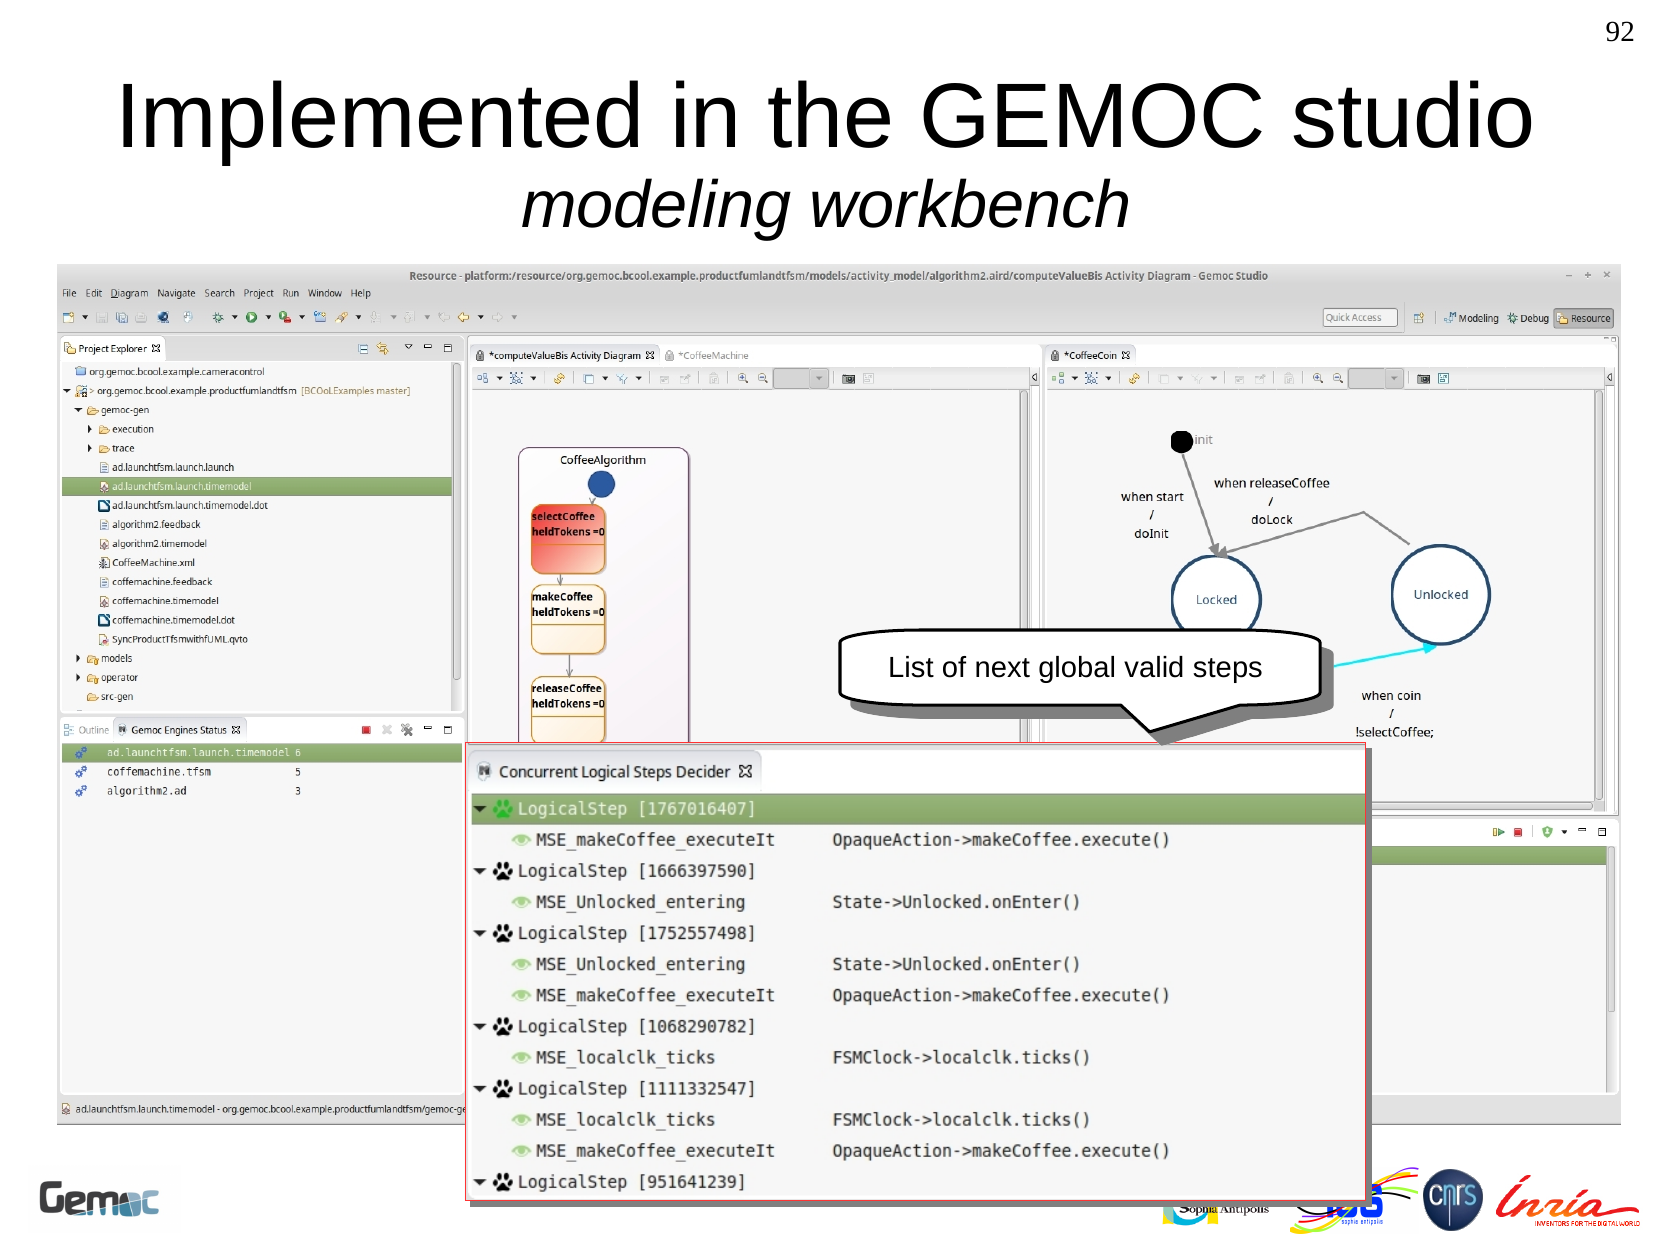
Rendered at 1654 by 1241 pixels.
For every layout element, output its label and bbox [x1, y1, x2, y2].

picture [1137, 1167, 1647, 1241]
text_box [840, 630, 1321, 732]
title [82, 49, 1571, 257]
picture [57, 264, 1621, 1206]
